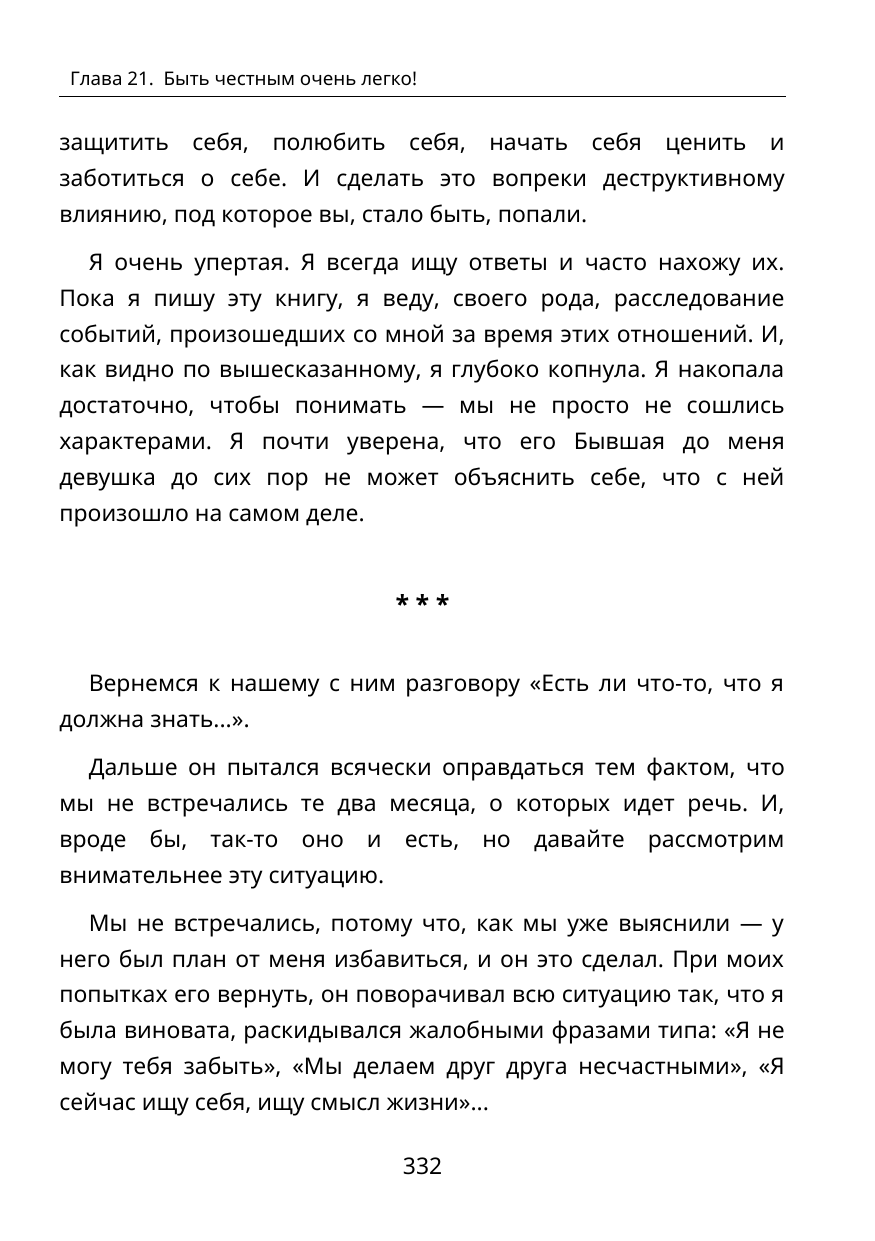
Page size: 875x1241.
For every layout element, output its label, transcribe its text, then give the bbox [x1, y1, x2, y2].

subtitle * * * [59, 587, 786, 621]
text защитить себя, полюбить себя, начать себя ценить и заботиться о себе. И сделать это вопреки деструктивному влиянию, под которое вы, стало быть, попали. [59, 126, 786, 229]
text Вернемся к нашему с ним разговору «Есть ли что-то, что я должна знать...». [59, 667, 786, 734]
text Я очень упертая. Я всегда ищу ответы и часто нахожу их. Пока я пишу эту книгу, я веду, своего рода, расследование событий, произошедших со мной за время этих отношений. И, как видно по вышесказанному, я глубоко копнула. Я накопала достаточно, чтобы понимать — мы не просто не сошлись характерами. Я почти уверена, что его Бывшая до меня девушка до сих пор не может объяснить себе, что с ней произошло на самом деле. [59, 246, 786, 528]
text Дальше он пытался всячески оправдаться тем фактом, что мы не встречались те два месяца, о которых идет речь. И, вроде бы, так-то оно и есть, но давайте рассмотрим внимательнее эту ситуацию. [59, 751, 786, 890]
text Мы не встречались, потому что, как мы уже выяснили — у него был план от меня избавиться, и он это сделал. При моих попытках его вернуть, он поворачивал всю ситуацию так, что я была виновата, раскидывался жалобными фразами типа: «Я не могу тебя забыть», «Мы делаем друг друга несчастными», «Я сейчас ищу себя, ищу смысл жизни»... [59, 907, 786, 1117]
